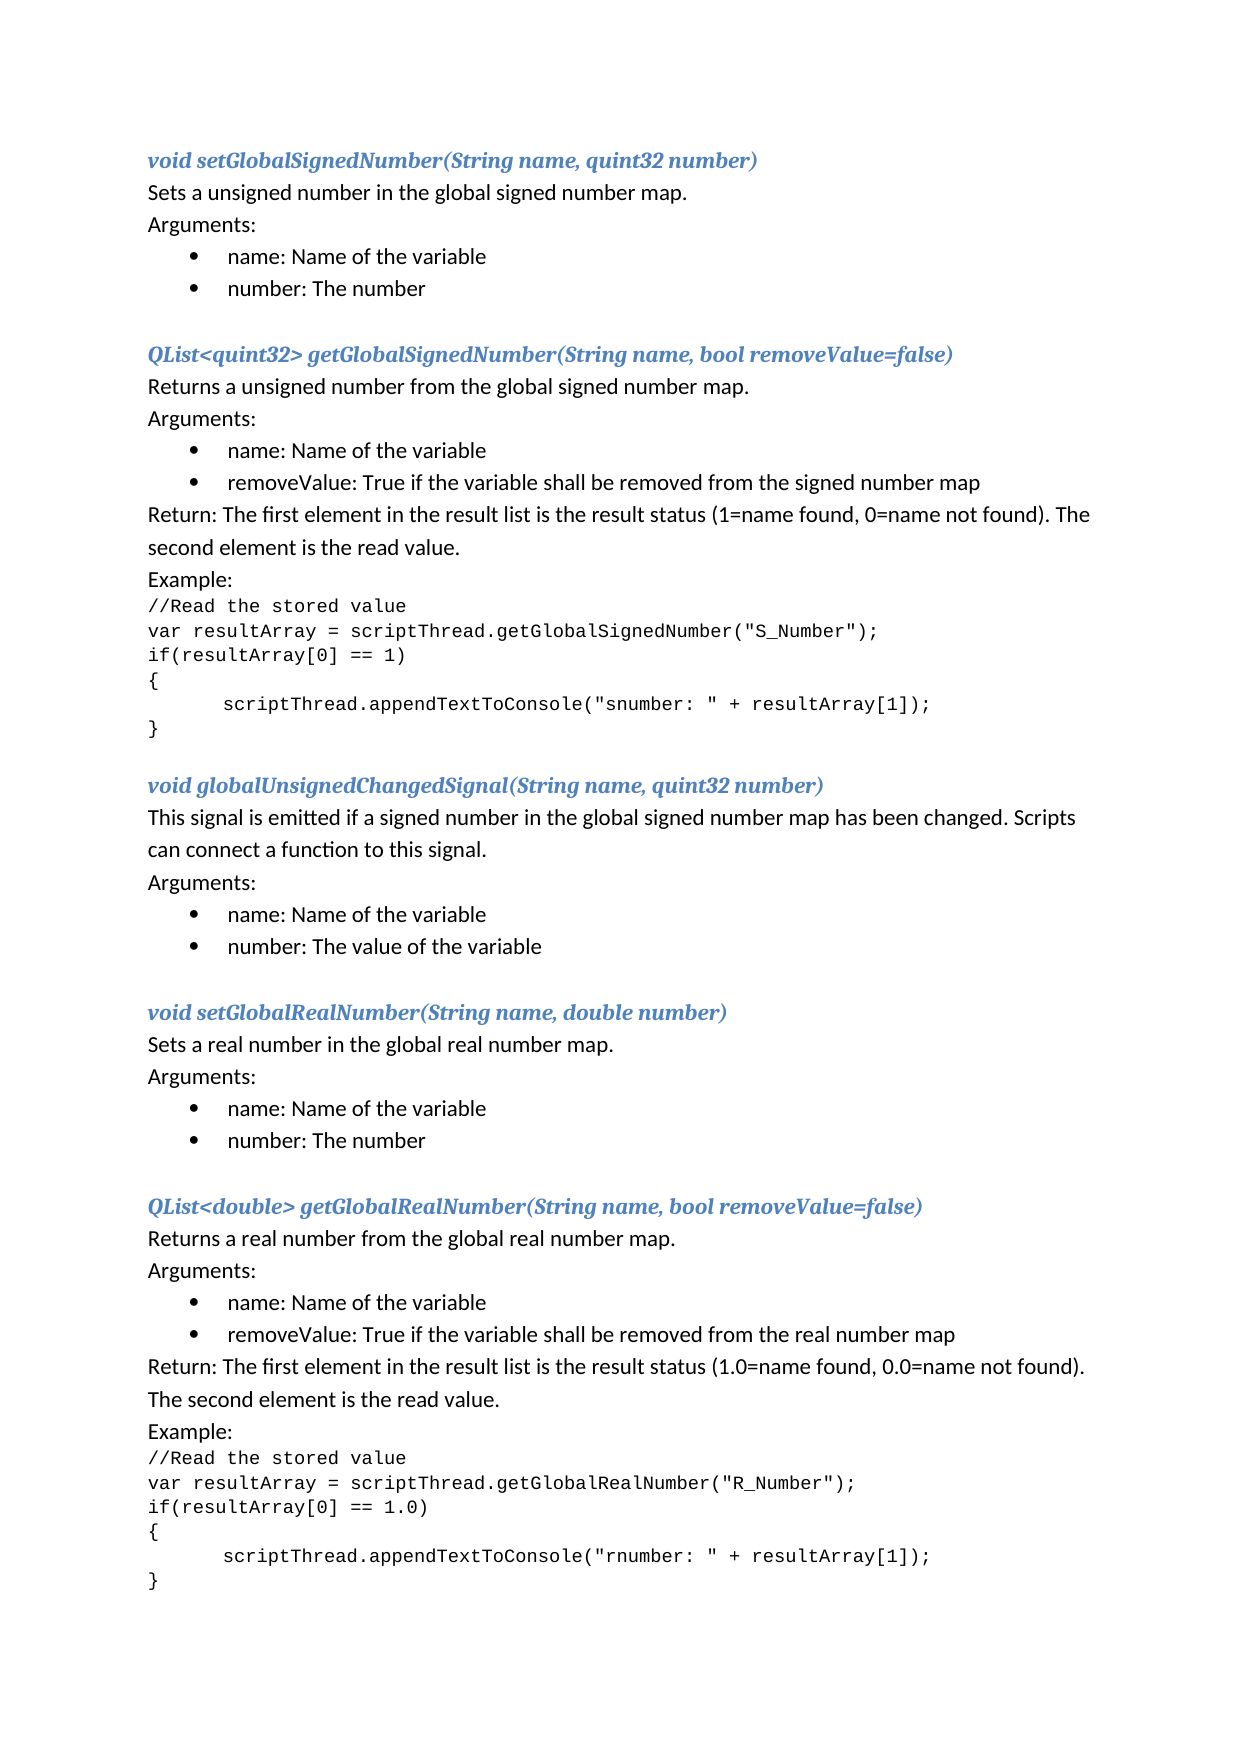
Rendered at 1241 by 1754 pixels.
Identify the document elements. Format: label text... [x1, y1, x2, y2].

list //Read the stored value [148, 597, 1093, 618]
list name: Name of the variable [190, 1288, 1093, 1316]
text This signal is emitted if a signed number in the global signed number map has been changed. Scripts can connect a function to this signal. [148, 803, 1093, 864]
text Arguments: [148, 1256, 1093, 1284]
subtitle void setGlobalSignedNumber(String name, quint32 number) [148, 148, 1093, 174]
text Arguments: [148, 868, 1093, 896]
text Arguments: [148, 210, 1093, 238]
list } [148, 1571, 1093, 1592]
list } [148, 719, 1093, 740]
subtitle QList<quint32> getGlobalSignedNumber(String name, bool removeValue=false) [148, 342, 1093, 368]
text Arguments: [148, 404, 1093, 432]
list number: The number [190, 274, 1093, 302]
list if(resultArray[0] == 1.0) [148, 1498, 1093, 1519]
text Sets a unsigned number in the global signed number map. [148, 178, 1093, 206]
list number: The value of the variable [190, 932, 1093, 960]
list number: The number [190, 1126, 1093, 1154]
list Example: [148, 565, 1093, 593]
list scriptThread.appendTextToConsole("snumber: " + resultArray[1]); [148, 695, 1093, 716]
list name: Name of the variable [190, 1094, 1093, 1122]
subtitle void globalUnsignedChangedSignal(String name, quint32 number) [148, 773, 1093, 799]
list scriptThread.appendTextToConsole("rnumber: " + resultArray[1]); [148, 1547, 1093, 1568]
list name: Name of the variable [190, 900, 1093, 928]
list Return: The first element in the result list is the result status (1.0=name found, 0.0=name not found). The second element is the read value. [148, 1352, 1093, 1413]
text Arguments: [148, 1062, 1093, 1090]
list { [148, 1522, 1093, 1543]
subtitle QList<double> getGlobalRealNumber(String name, bool removeValue=false) [148, 1193, 1093, 1220]
list removeValue: True if the variable shall be removed from the real number map [190, 1320, 1093, 1348]
list Return: The first element in the result list is the result status (1=name found, 0=name not found). The second element is the read value. [148, 501, 1093, 561]
list Example: [148, 1417, 1093, 1445]
list //Read the stored value [148, 1449, 1093, 1470]
list var resultArray = scriptThread.getGlobalSignedNumber("S_Number"); [148, 622, 1093, 643]
list name: Name of the variable [190, 242, 1093, 270]
list removeValue: True if the variable shall be removed from the signed number map [190, 468, 1093, 496]
list if(resultArray[0] == 1) [148, 646, 1093, 667]
text Returns a real number from the global real number map. [148, 1224, 1093, 1252]
list name: Name of the variable [190, 436, 1093, 464]
subtitle void setGlobalRealNumber(String name, double number) [148, 999, 1093, 1026]
list var resultArray = scriptThread.getGlobalRealNumber("R_Number"); [148, 1473, 1093, 1495]
text Returns a unsigned number from the global signed number map. [148, 372, 1093, 400]
list { [148, 670, 1093, 692]
text Sets a real number in the global real number map. [148, 1030, 1093, 1058]
